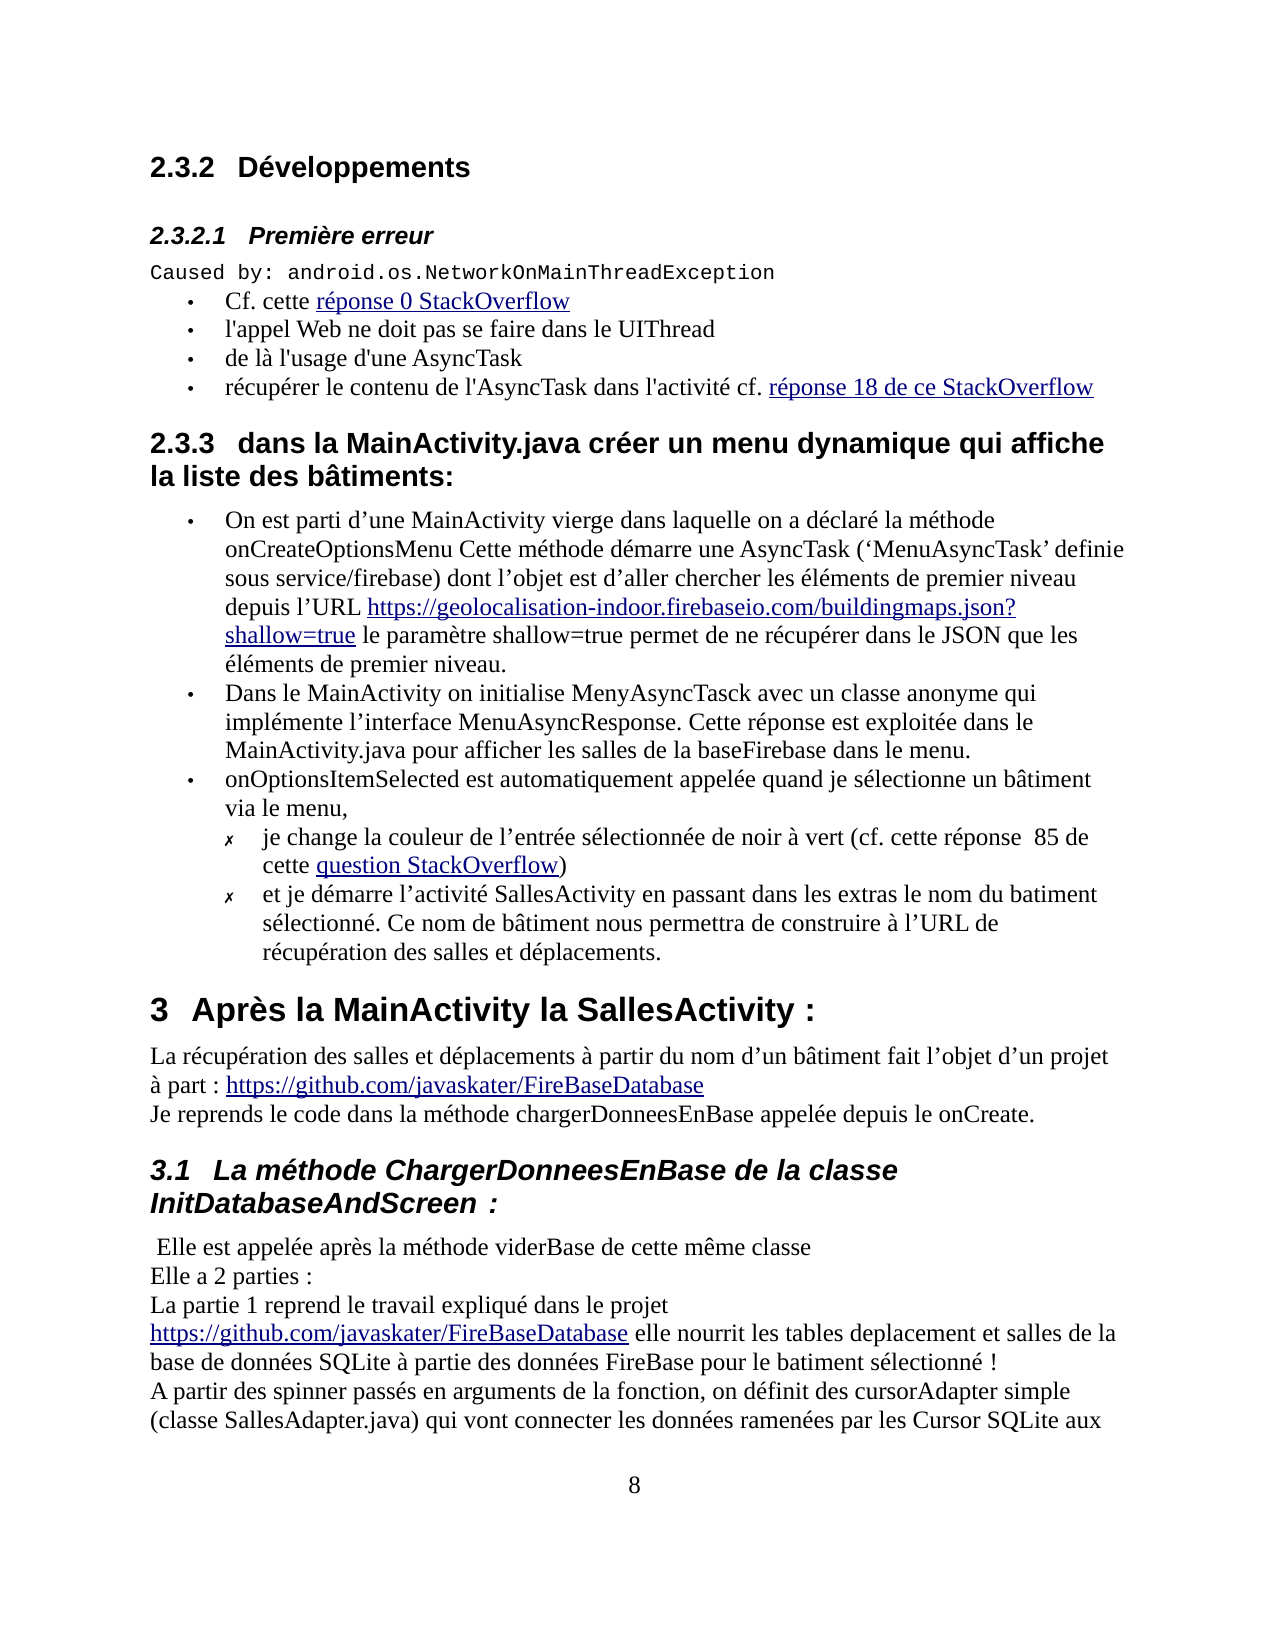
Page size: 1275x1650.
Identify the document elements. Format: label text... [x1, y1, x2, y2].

list et je démarre l’activité SallesActivity en passant dans les extras le nom du batiment sélectionné. Ce nom de bâtiment nous permettra de construire à l’URL de récupération des salles et déplacements. [225, 879, 1125, 965]
text La récupération des salles et déplacements à partir du nom d’un bâtiment fait l’objet d’un projet à part : https://github.com/javaskater/FireBaseDatabase [150, 1041, 1125, 1099]
list l'appel Web ne doit pas se faire dans le UIThread [187, 314, 1125, 343]
list Dans le MainActivity on initialise MenyAsyncTasck avec un classe anonyme qui implémente l’interface MenuAsyncResponse. Cette réponse est exploitée dans le MainActivity.java pour afficher les salles de la baseFirebase dans le menu. [187, 678, 1125, 764]
text A partir des spinner passés en arguments de la fonction, on définit des cursorAdapter simple (classe SallesAdapter.java) qui vont connecter les données ramenées par les Cursor SQLite aux [150, 1376, 1125, 1433]
text Caused by: android.os.NetworkOnMainThreadException [150, 262, 1125, 286]
text La partie 1 reprend le travail expliqué dans le projet https://github.com/javaskater/FireBaseDatabase elle nourrit les tables deplacement et salles de la base de données SQLite à partie des données FireBase pour le batiment sélectionné ! [150, 1290, 1125, 1376]
subtitle La méthode ChargerDonneesEnBase de la classe InitDatabaseAndScreen : [150, 1153, 1125, 1220]
list On est parti d’une MainActivity vierge dans laquelle on a déclaré la méthode onCreateOptionsMenu Cette méthode démarre une AsyncTask (‘MenuAsyncTask’ definie sous service/firebase) dont l’objet est d’aller chercher les éléments de premier niveau depuis l’URL https://geolocalisation-indoor.firebaseio.com/buildingmaps.json?shallow=true le paramètre shallow=true permet de ne récupérer dans le JSON que les éléments de premier niveau. [187, 505, 1125, 678]
subtitle Après la MainActivity la SallesActivity : [150, 990, 1125, 1029]
list Cf. cette réponse 0 StackOverflow [187, 286, 1125, 314]
subtitle Développements [150, 150, 1125, 183]
list récupérer le contenu de l'AsyncTask dans l'activité cf. réponse 18 de ce StackOverflow [187, 372, 1125, 401]
text Elle est appelée après la méthode viderBase de cette même classe [150, 1232, 1125, 1261]
subtitle dans la MainActivity.java créer un menu dynamique qui affiche la liste des bâtiments: [150, 426, 1125, 493]
text Elle a 2 parties : [150, 1261, 1125, 1290]
list je change la couleur de l’entrée sélectionnée de noir à vert (cf. cette réponse 85 de cette question StackOverflow) [225, 822, 1125, 879]
list de là l'usage d'une AsyncTask [187, 343, 1125, 372]
subtitle Première erreur [150, 221, 1125, 249]
list onOptionsItemSelected est automatiquement appelée quand je sélectionne un bâtiment via le menu, [187, 764, 1125, 822]
text Je reprends le code dans la méthode chargerDonneesEnBase appelée depuis le onCreate. [150, 1099, 1125, 1128]
